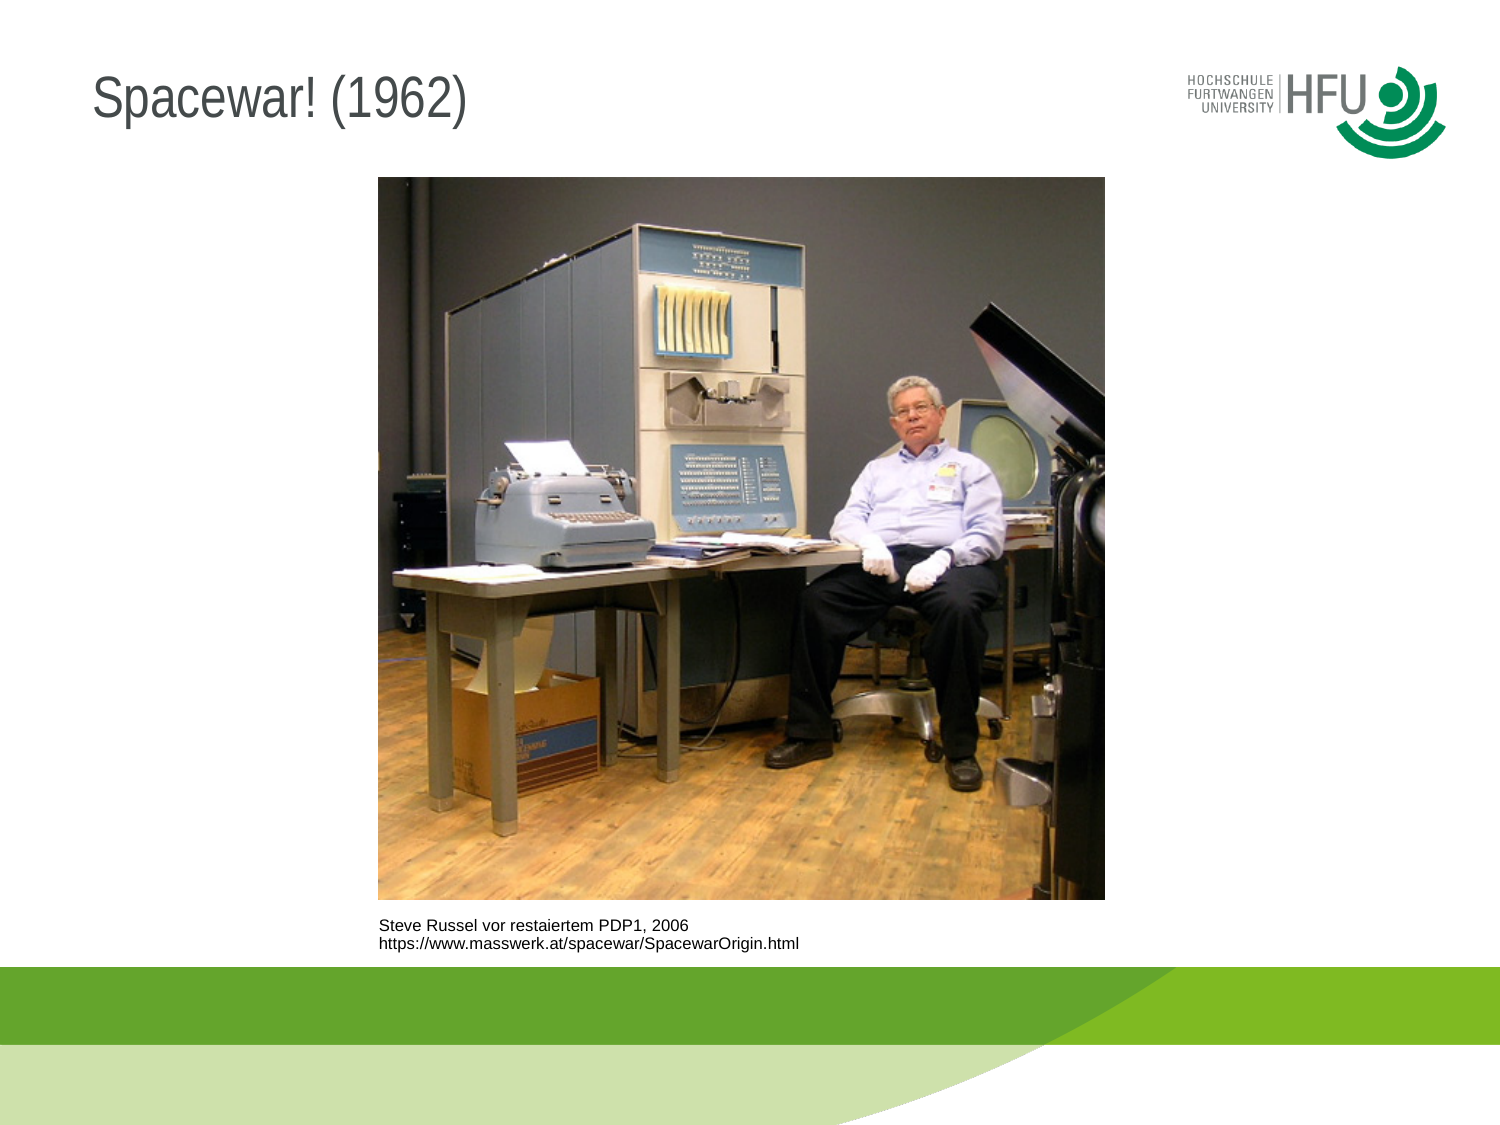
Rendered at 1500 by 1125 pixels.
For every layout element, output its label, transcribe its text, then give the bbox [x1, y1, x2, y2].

text_box Steve Russel vor restaiertem PDP1, 2006 https://www.masswerk.at/spacewar/SpacewarOrigin.html [364, 908, 1276, 961]
picture [378, 177, 1105, 900]
picture [0, 967, 1500, 1125]
title Spacewar! (1962) [77, 64, 1353, 153]
picture [1166, 53, 1454, 164]
